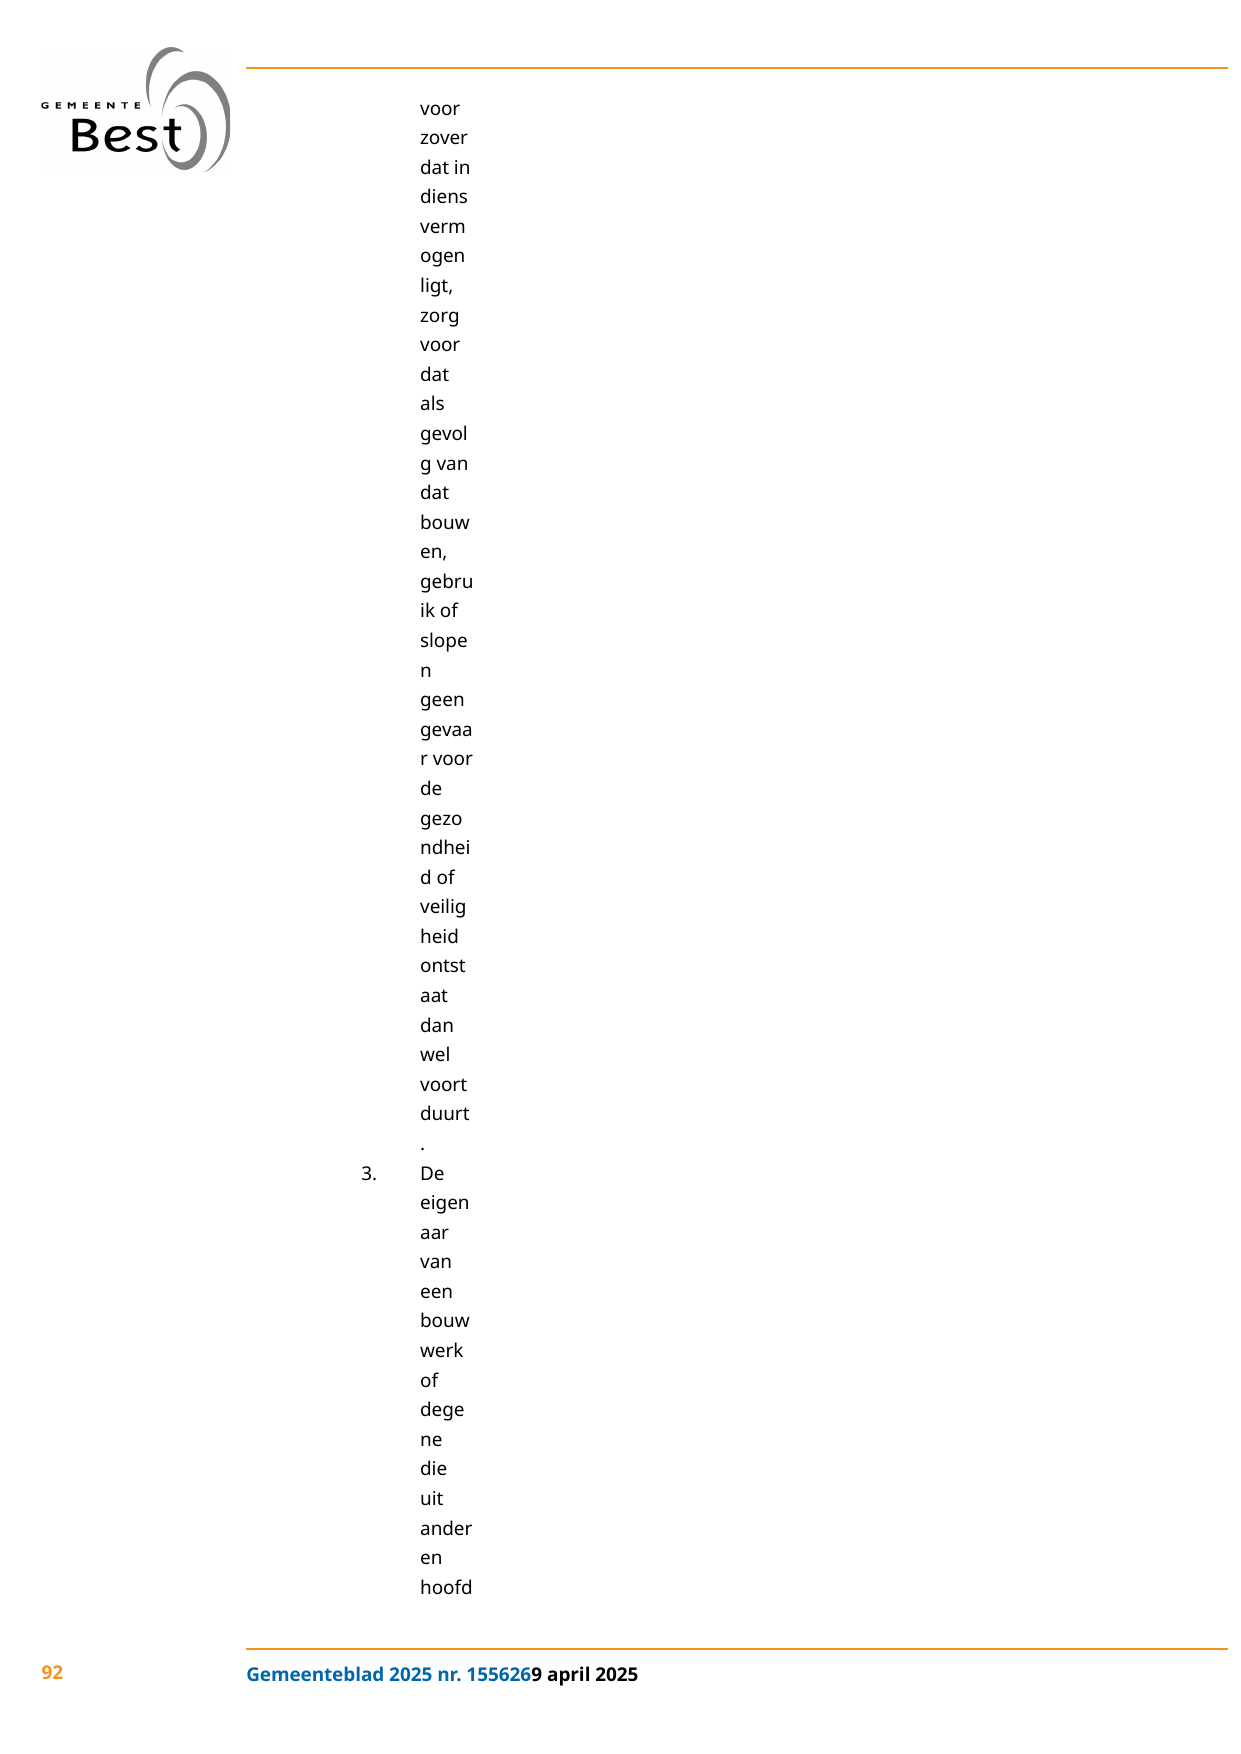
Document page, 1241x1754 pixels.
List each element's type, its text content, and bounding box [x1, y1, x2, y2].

table_cell [813, 95, 963, 1600]
table_cell [1039, 95, 1076, 1600]
table_cell [700, 95, 813, 1600]
table_cell [963, 95, 1038, 1600]
table_cell [248, 95, 286, 1600]
table_cell [1076, 95, 1152, 1600]
picture [41, 47, 231, 172]
table_cell voor zover dat in diens vermogen ligt, zorg voor dat als gevolg van dat bouwen, gebruik of slopen geen gevaar voor de gezondheid of veiligheid ontstaat dan wel voortduurt. De eigenaar van een bouwwerk of degene die uit anderen hoofd [361, 95, 474, 1600]
table_cell [474, 95, 700, 1600]
table_cell [286, 95, 361, 1600]
